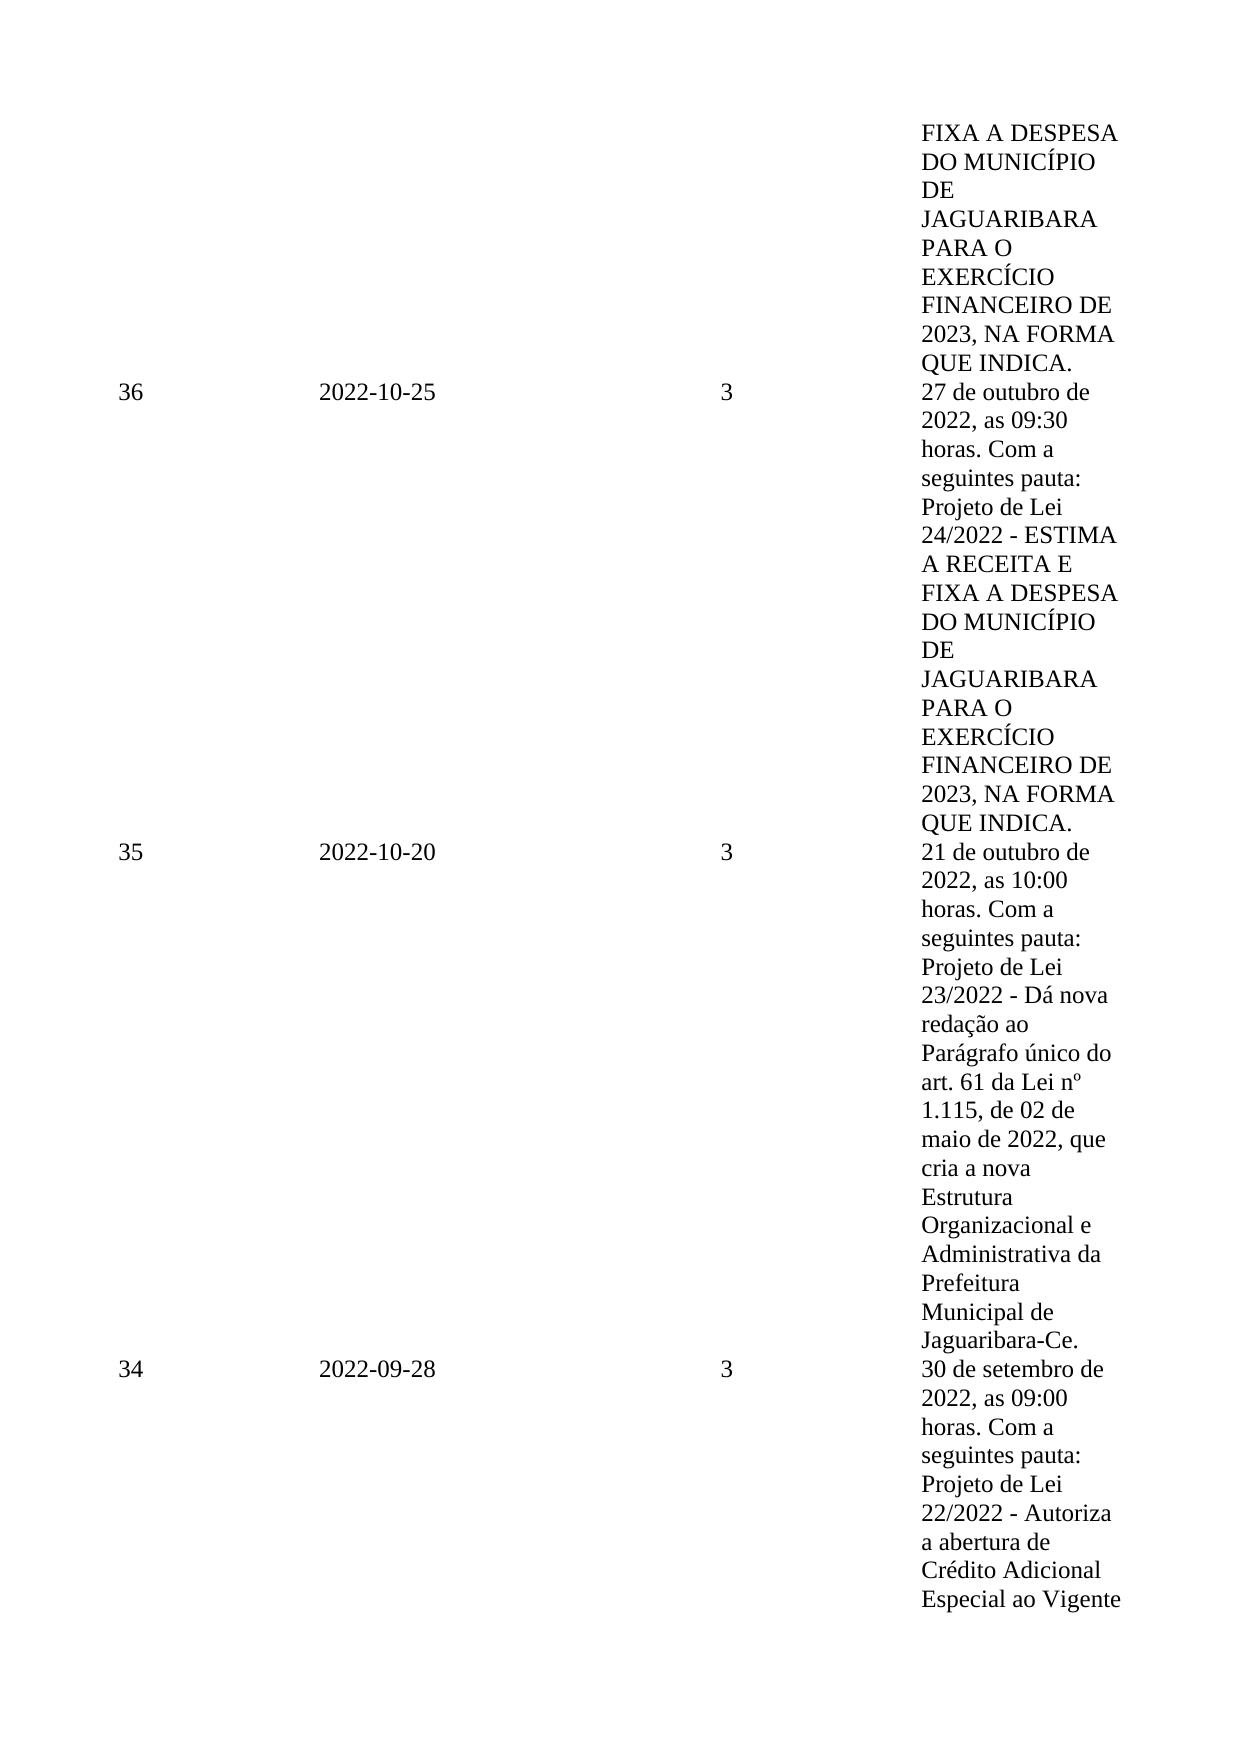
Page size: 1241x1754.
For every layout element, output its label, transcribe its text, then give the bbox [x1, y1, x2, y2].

table_cell [720, 118, 921, 377]
table_cell 30 de setembro de 2022, as 09:00 horas. Com a seguintes pauta: Projeto de Lei 22/2022 - Autoriza a abertura de Crédito Adicional Especial ao Vigente [921, 1354, 1122, 1613]
table_cell [520, 377, 720, 837]
table_cell [520, 1354, 720, 1613]
table_cell 21 de outubro de 2022, as 10:00 horas. Com a seguintes pauta: Projeto de Lei 23/2022 - Dá nova redação ao Parágrafo único do art. 61 da Lei nº 1.115, de 02 de maio de 2022, que cria a nova Estrutura Organizacional e Administrativa da Prefeitura Municipal de Jaguaribara-Ce. [921, 837, 1122, 1354]
table_cell 2022-10-25 [319, 377, 519, 837]
table_cell 36 [118, 377, 319, 837]
table_cell 3 [720, 1354, 921, 1613]
table_cell [319, 118, 519, 377]
table_cell 2022-10-20 [319, 837, 519, 1354]
table_cell FIXA A DESPESA DO MUNICÍPIO DE JAGUARIBARA PARA O EXERCÍCIO FINANCEIRO DE 2023, NA FORMA QUE INDICA. [921, 118, 1122, 377]
table_cell 3 [720, 377, 921, 837]
table_cell 2022-09-28 [319, 1354, 519, 1613]
table_cell 34 [118, 1354, 319, 1613]
table_cell 27 de outubro de 2022, as 09:30 horas. Com a seguintes pauta: Projeto de Lei 24/2022 - ESTIMA A RECEITA E FIXA A DESPESA DO MUNICÍPIO DE JAGUARIBARA PARA O EXERCÍCIO FINANCEIRO DE 2023, NA FORMA QUE INDICA. [921, 377, 1122, 837]
table_cell [118, 118, 319, 377]
table_cell [520, 118, 720, 377]
table_cell 3 [720, 837, 921, 1354]
table_cell [520, 837, 720, 1354]
table_cell 35 [118, 837, 319, 1354]
